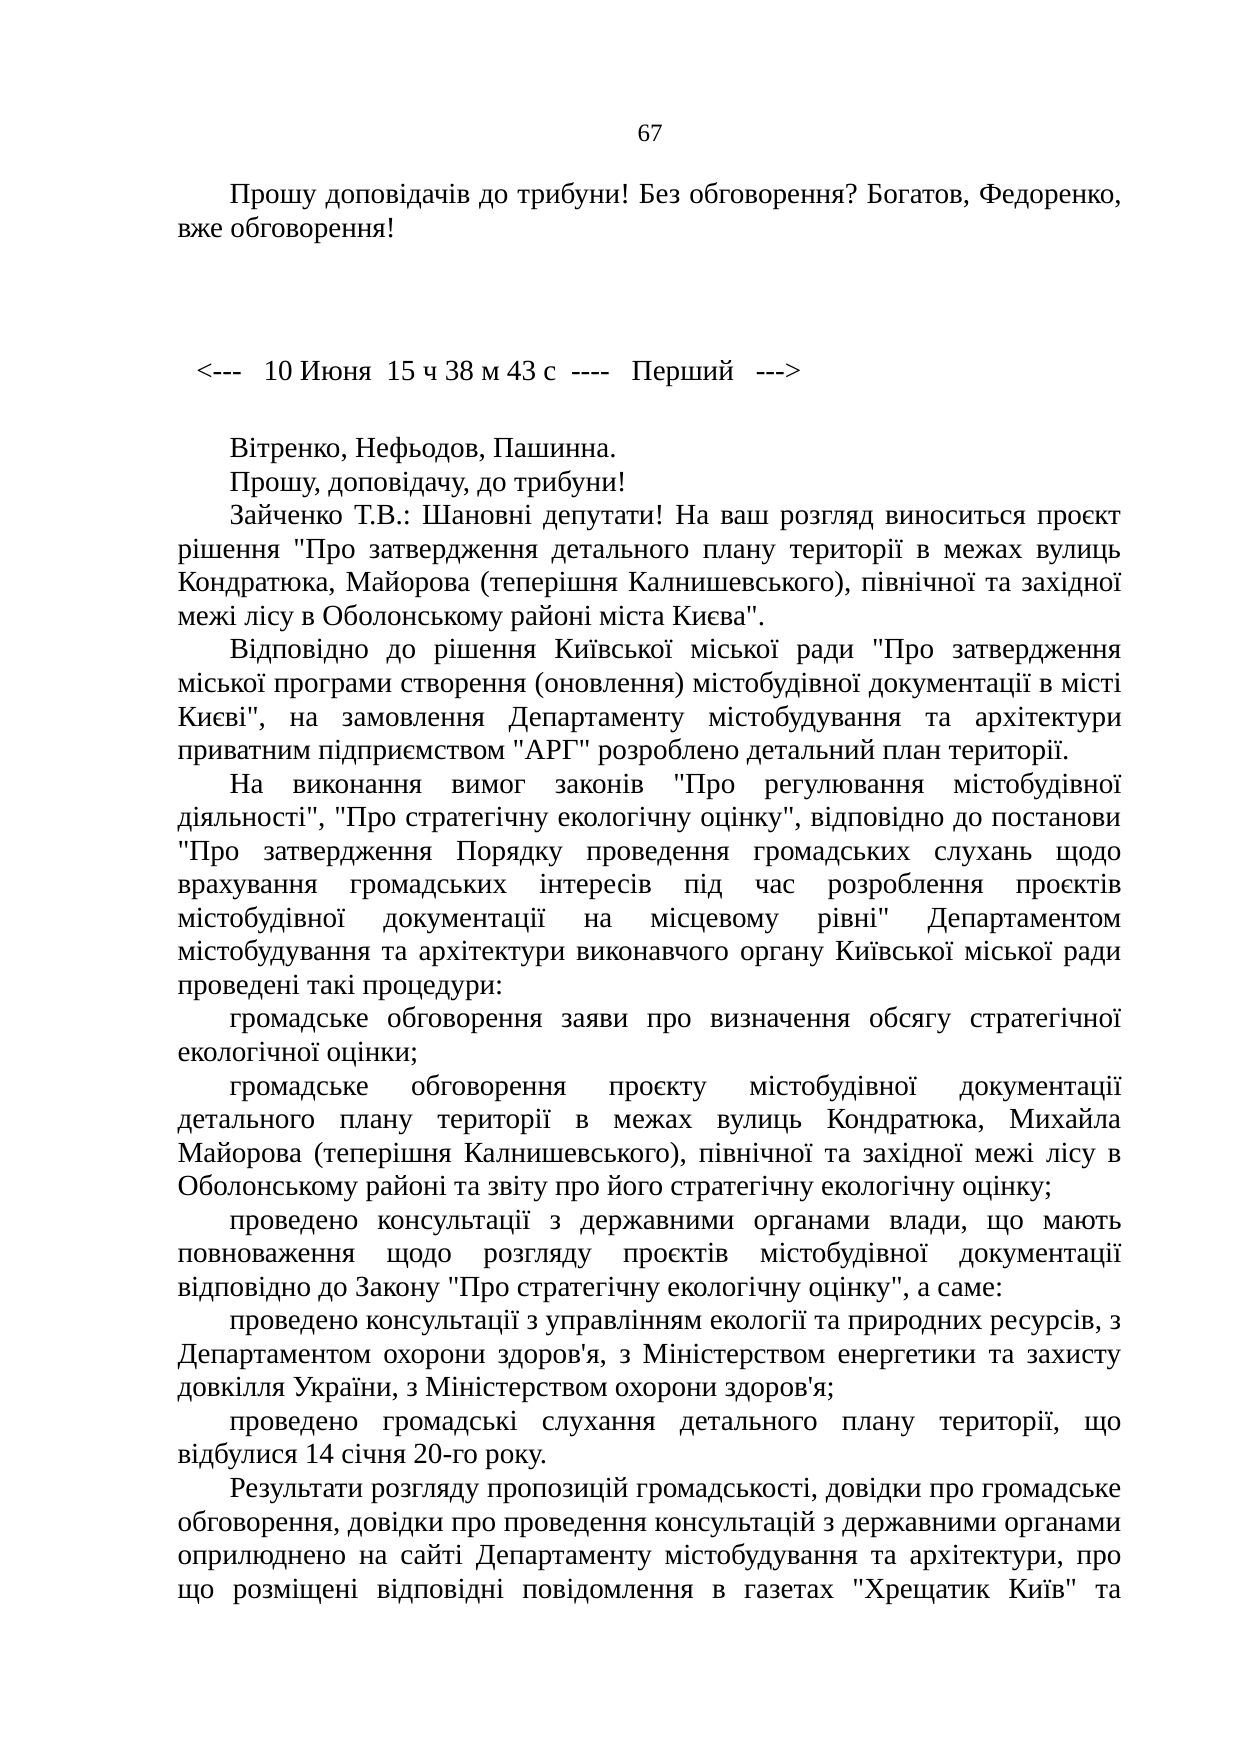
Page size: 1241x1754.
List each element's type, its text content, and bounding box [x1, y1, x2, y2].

text На виконання вимог законів "Про регулювання містобудівної діяльності", "Про стратегічну екологічну оцінку", відповідно до постанови "Про затвердження Порядку проведення громадських слухань щодо врахування громадських інтересів під час розроблення проєктів містобудівної документації на місцевому рівні" Департаментом містобудування та архітектури виконавчого органу Київської міської ради проведені такі процедури: [177, 766, 1122, 1001]
text <--- 10 Июня 15 ч 38 м 43 с ---- Перший ---> [177, 311, 1122, 397]
text проведено громадські слухання детального плану території, що відбулися 14 січня 20-го року. [177, 1403, 1122, 1470]
text громадське обговорення проєкту містобудівної документації детального плану території в межах вулиць Кондратюка, Михайла Майорова (теперішня Калнишевського), північної та західної межі лісу в Оболонському районі та звіту про його стратегічну екологічну оцінку; [177, 1068, 1122, 1202]
text громадське обговорення заяви про визначення обсягу стратегічної екологічної оцінки; [177, 1001, 1122, 1068]
text Відповідно до рішення Київської міської ради "Про затвердження міської програми створення (оновлення) містобудівної документації в місті Києві", на замовлення Департаменту містобудування та архітектури приватним підприємством "АРГ" розроблено детальний план території. [177, 632, 1122, 766]
text Прошу, доповідачу, до трибуни! [177, 464, 1122, 497]
text проведено консультації з державними органами влади, що мають повноваження щодо розгляду проєктів містобудівної документації відповідно до Закону "Про стратегічну екологічну оцінку", а саме: [177, 1202, 1122, 1302]
text Зайченко Т.В.: Шановні депутати! На ваш розгляд виноситься проєкт рішення "Про затвердження детального плану території в межах вулиць Кондратюка, Майорова (теперішня Калнишевського), північної та західної межі лісу в Оболонському районі міста Києва". [177, 497, 1122, 632]
text Результати розгляду пропозицій громадськості, довідки про громадське обговорення, довідки про проведення консультацій з державними органами оприлюднено на сайті Департаменту містобудування та архітектури, про що розміщені відповідні повідомлення в газетах "Хрещатик Київ" та [177, 1470, 1122, 1604]
text Прошу доповідачів до трибуни! Без обговорення? Богатов, Федоренко, вже обговорення! [177, 176, 1122, 243]
text Вітренко, Нефьодов, Пашинна. [177, 430, 1122, 464]
text проведено консультації з управлінням екології та природних ресурсів, з Департаментом охорони здоров'я, з Міністерством енергетики та захисту довкілля України, з Міністерством охорони здоров'я; [177, 1302, 1122, 1403]
